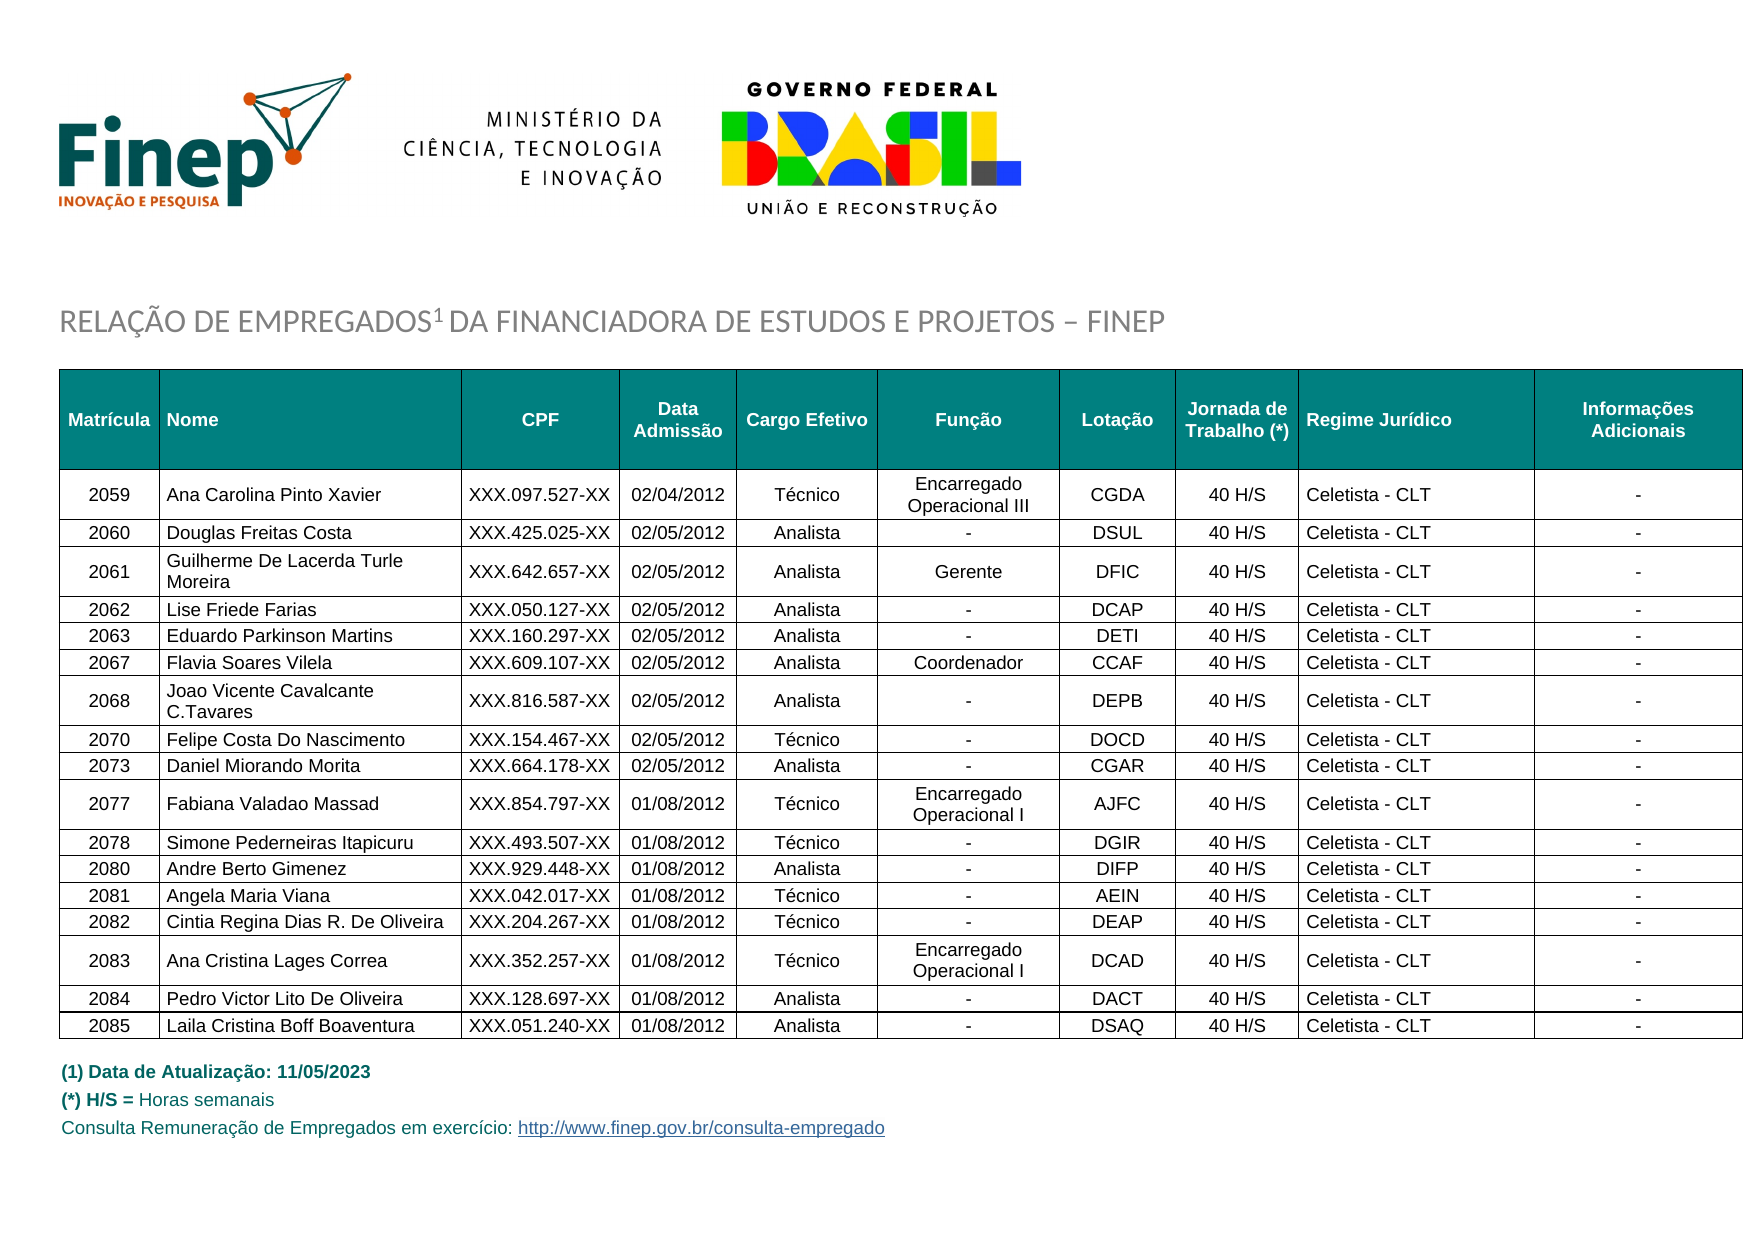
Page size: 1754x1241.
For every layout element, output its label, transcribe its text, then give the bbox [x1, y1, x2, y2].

table_cell 01/08/2012 [620, 780, 736, 828]
table_cell 02/05/2012 [620, 650, 736, 675]
table_cell - [878, 856, 1059, 882]
table_cell Celetista - CLT [1299, 520, 1534, 546]
table_cell 2070 [60, 726, 159, 752]
table_cell 2083 [60, 936, 159, 985]
table_cell Analista [737, 986, 877, 1011]
table_cell - [1535, 883, 1742, 908]
table_cell Celetista - CLT [1299, 753, 1534, 778]
table_cell DSAQ [1060, 1013, 1175, 1038]
table_cell Simone Pederneiras Itapicuru [160, 830, 461, 855]
table_cell Técnico [737, 780, 877, 828]
table_cell 2084 [60, 986, 159, 1011]
table_cell XXX.664.178-XX [462, 753, 619, 778]
table_cell Técnico [737, 909, 877, 935]
table_cell 40 H/S [1176, 830, 1298, 855]
table_cell 2059 [60, 470, 159, 519]
table_cell DEPB [1060, 676, 1175, 725]
table_cell XXX.160.297-XX [462, 623, 619, 649]
table_cell - [1535, 753, 1742, 778]
table_cell Coordenador [878, 650, 1059, 675]
table_cell DSUL [1060, 520, 1175, 546]
table_cell 40 H/S [1176, 780, 1298, 828]
table_cell 02/05/2012 [620, 676, 736, 725]
table_cell - [878, 520, 1059, 546]
table_cell 02/05/2012 [620, 726, 736, 752]
table_cell 02/05/2012 [620, 547, 736, 596]
table_cell DETI [1060, 623, 1175, 649]
table_cell 40 H/S [1176, 936, 1298, 985]
table_cell 40 H/S [1176, 883, 1298, 908]
table_cell Pedro Victor Lito De Oliveira [160, 986, 461, 1011]
table_cell 2067 [60, 650, 159, 675]
table_header Lotação [1060, 370, 1175, 469]
table_cell Lise Friede Farias [160, 597, 461, 622]
table_cell Celetista - CLT [1299, 726, 1534, 752]
table_cell - [878, 883, 1059, 908]
table_header Matrícula [60, 370, 159, 469]
table_cell XXX.929.448-XX [462, 856, 619, 882]
table_cell Fabiana Valadao Massad [160, 780, 461, 828]
table_cell DACT [1060, 986, 1175, 1011]
table_cell - [878, 986, 1059, 1011]
table_cell Analista [737, 547, 877, 596]
table_cell - [1535, 1013, 1742, 1038]
table_cell Analista [737, 650, 877, 675]
table_cell Andre Berto Gimenez [160, 856, 461, 882]
table_cell 2081 [60, 883, 159, 908]
table_cell Analista [737, 597, 877, 622]
table_cell 2062 [60, 597, 159, 622]
table_cell - [878, 830, 1059, 855]
table_cell 2063 [60, 623, 159, 649]
table_cell Eduardo Parkinson Martins [160, 623, 461, 649]
table_cell Técnico [737, 726, 877, 752]
table_cell XXX.425.025-XX [462, 520, 619, 546]
table_cell 01/08/2012 [620, 883, 736, 908]
table_cell Analista [737, 856, 877, 882]
table_cell 02/05/2012 [620, 623, 736, 649]
table_cell - [1535, 726, 1742, 752]
table_cell Técnico [737, 830, 877, 855]
table_cell Ana Carolina Pinto Xavier [160, 470, 461, 519]
table_cell XXX.128.697-XX [462, 986, 619, 1011]
table_cell - [878, 623, 1059, 649]
table_cell Cintia Regina Dias R. De Oliveira [160, 909, 461, 935]
table_cell XXX.352.257-XX [462, 936, 619, 985]
table_cell Analista [737, 676, 877, 725]
table_cell Técnico [737, 470, 877, 519]
table_cell DCAD [1060, 936, 1175, 985]
table_cell DGIR [1060, 830, 1175, 855]
table_cell Celetista - CLT [1299, 986, 1534, 1011]
table_cell 2085 [60, 1013, 159, 1038]
table_cell 02/05/2012 [620, 520, 736, 546]
table_cell CGAR [1060, 753, 1175, 778]
table_cell - [1535, 780, 1742, 828]
table_cell 2060 [60, 520, 159, 546]
table_cell - [1535, 909, 1742, 935]
table_cell Celetista - CLT [1299, 1013, 1534, 1038]
table_cell XXX.609.107-XX [462, 650, 619, 675]
table_cell Celetista - CLT [1299, 547, 1534, 596]
table_cell 01/08/2012 [620, 909, 736, 935]
table_cell Celetista - CLT [1299, 856, 1534, 882]
table_cell 02/04/2012 [620, 470, 736, 519]
table_cell Celetista - CLT [1299, 909, 1534, 935]
table_cell 02/05/2012 [620, 597, 736, 622]
table_header Jornada de Trabalho (*) [1176, 370, 1298, 469]
table_cell Analista [737, 1013, 877, 1038]
table_cell 40 H/S [1176, 856, 1298, 882]
table_cell Celetista - CLT [1299, 470, 1534, 519]
table_cell 01/08/2012 [620, 1013, 736, 1038]
table_cell Celetista - CLT [1299, 936, 1534, 985]
table_header Função [878, 370, 1059, 469]
table_cell Encarregado Operacional I [878, 936, 1059, 985]
table_cell 01/08/2012 [620, 830, 736, 855]
table_header Nome [160, 370, 461, 469]
table_cell Daniel Miorando Morita [160, 753, 461, 778]
table_cell 40 H/S [1176, 520, 1298, 546]
table_cell - [1535, 623, 1742, 649]
table_cell 40 H/S [1176, 470, 1298, 519]
table_cell 2077 [60, 780, 159, 828]
table_cell Celetista - CLT [1299, 597, 1534, 622]
table_header Data Admissão [620, 370, 736, 469]
table_cell Técnico [737, 936, 877, 985]
table_cell XXX.642.657-XX [462, 547, 619, 596]
table_cell - [1535, 856, 1742, 882]
table_cell 40 H/S [1176, 597, 1298, 622]
table_cell Celetista - CLT [1299, 883, 1534, 908]
table_cell - [1535, 936, 1742, 985]
table_cell 40 H/S [1176, 1013, 1298, 1038]
table_cell CGDA [1060, 470, 1175, 519]
table_cell - [1535, 830, 1742, 855]
table_cell Celetista - CLT [1299, 780, 1534, 828]
table_cell 01/08/2012 [620, 986, 736, 1011]
table_cell DFIC [1060, 547, 1175, 596]
table_cell AJFC [1060, 780, 1175, 828]
table_cell - [878, 726, 1059, 752]
table_cell - [878, 753, 1059, 778]
table_cell XXX.042.017-XX [462, 883, 619, 908]
table_cell 40 H/S [1176, 547, 1298, 596]
table_cell - [1535, 676, 1742, 725]
table_cell - [878, 597, 1059, 622]
table_cell - [878, 1013, 1059, 1038]
table_cell AEIN [1060, 883, 1175, 908]
table_cell 2068 [60, 676, 159, 725]
table_header CPF [462, 370, 619, 469]
table_cell Encarregado Operacional III [878, 470, 1059, 519]
table_cell Angela Maria Viana [160, 883, 461, 908]
table_cell Gerente [878, 547, 1059, 596]
table_cell Celetista - CLT [1299, 650, 1534, 675]
table_cell 01/08/2012 [620, 856, 736, 882]
table_cell 40 H/S [1176, 650, 1298, 675]
table_cell 40 H/S [1176, 676, 1298, 725]
table_cell Flavia Soares Vilela [160, 650, 461, 675]
table_cell 2082 [60, 909, 159, 935]
table_cell Joao Vicente Cavalcante C.Tavares [160, 676, 461, 725]
table_cell XXX.493.507-XX [462, 830, 619, 855]
table_cell CCAF [1060, 650, 1175, 675]
table_cell 40 H/S [1176, 623, 1298, 649]
table_cell DCAP [1060, 597, 1175, 622]
table_cell XXX.051.240-XX [462, 1013, 619, 1038]
table_cell Técnico [737, 883, 877, 908]
table_cell Analista [737, 520, 877, 546]
table_cell XXX.097.527-XX [462, 470, 619, 519]
table_cell - [1535, 470, 1742, 519]
table_cell DIFP [1060, 856, 1175, 882]
table_cell 40 H/S [1176, 726, 1298, 752]
table_cell 40 H/S [1176, 986, 1298, 1011]
table_cell - [878, 909, 1059, 935]
table_cell 02/05/2012 [620, 753, 736, 778]
table_cell - [1535, 520, 1742, 546]
table_cell Douglas Freitas Costa [160, 520, 461, 546]
table_cell 01/08/2012 [620, 936, 736, 985]
table_cell Celetista - CLT [1299, 623, 1534, 649]
table_cell 40 H/S [1176, 753, 1298, 778]
table_cell - [1535, 597, 1742, 622]
table_cell XXX.204.267-XX [462, 909, 619, 935]
table_cell Ana Cristina Lages Correa [160, 936, 461, 985]
table_cell DOCD [1060, 726, 1175, 752]
table_cell Encarregado Operacional I [878, 780, 1059, 828]
table_cell 40 H/S [1176, 909, 1298, 935]
table_cell XXX.154.467-XX [462, 726, 619, 752]
table_header Regime Jurídico [1299, 370, 1534, 469]
table_cell 2080 [60, 856, 159, 882]
table_cell Analista [737, 753, 877, 778]
table_cell - [878, 676, 1059, 725]
table_header Cargo Efetivo [737, 370, 877, 469]
table_cell 2078 [60, 830, 159, 855]
table_cell 2061 [60, 547, 159, 596]
table_cell XXX.050.127-XX [462, 597, 619, 622]
table_cell DEAP [1060, 909, 1175, 935]
table_header Informações Adicionais [1535, 370, 1742, 469]
table_cell Celetista - CLT [1299, 830, 1534, 855]
table_cell XXX.854.797-XX [462, 780, 619, 828]
table_cell Celetista - CLT [1299, 676, 1534, 725]
table_cell Guilherme De Lacerda Turle Moreira [160, 547, 461, 596]
table_cell Laila Cristina Boff Boaventura [160, 1013, 461, 1038]
table_cell 2073 [60, 753, 159, 778]
table_cell - [1535, 986, 1742, 1011]
table_cell - [1535, 650, 1742, 675]
table_cell Felipe Costa Do Nascimento [160, 726, 461, 752]
table_cell XXX.816.587-XX [462, 676, 619, 725]
table_cell Analista [737, 623, 877, 649]
table_cell - [1535, 547, 1742, 596]
